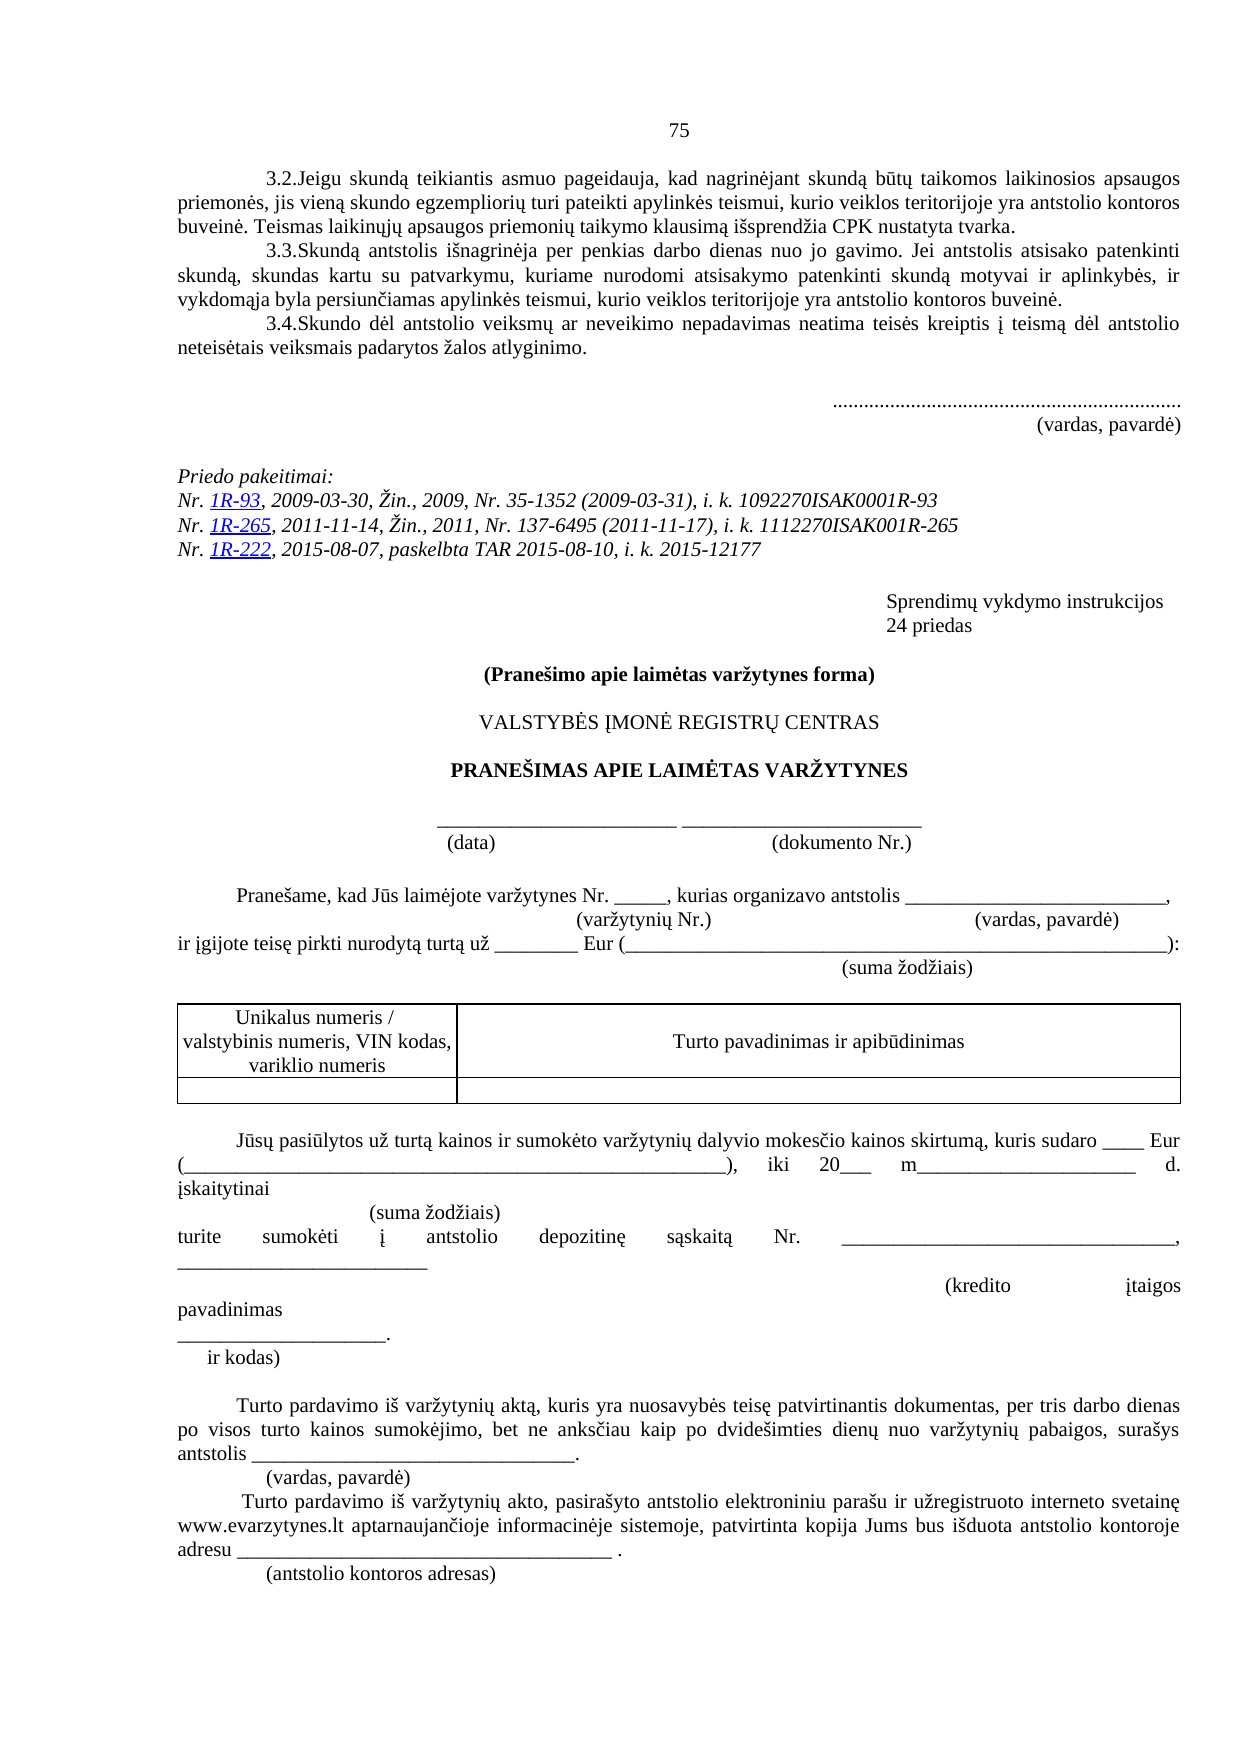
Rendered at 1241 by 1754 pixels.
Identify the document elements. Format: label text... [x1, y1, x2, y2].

text Turto pardavimo iš varžytynių aktą, kuris yra nuosavybės teisę patvirtinantis dokumentas, per tris darbo dienas po visos turto kainos sumokėjimo, bet ne anksčiau kaip po dvidešimties dienų nuo varžytynių pabaigos, surašys antstolis _______________________________. [177, 1393, 1181, 1465]
text ir įgijote teisę pirkti nurodytą turtą už ________ Eur (____________________________________________________): [177, 931, 1181, 955]
text Nr. 1R-265, 2011-11-14, Žin., 2011, Nr. 137-6495 (2011-11-17), i. k. 1112270ISAK001R-265 [177, 512, 1181, 537]
text Turto pardavimo iš varžytynių akto, pasirašyto antstolio elektroniniu parašu ir užregistruoto interneto svetainę www.evarzytynes.lt aptarnaujančioje informacinėje sistemoje, patvirtinta kopija Jums bus išduota antstolio kontoroje adresu ____________________________________ . [177, 1489, 1181, 1561]
table_cell [458, 1078, 1180, 1102]
text (antstolio kontoros adresas) [177, 1561, 1181, 1585]
text Nr. 1R-222, 2015-08-07, paskelbta TAR 2015-08-10, i. k. 2015-12177 [177, 537, 1181, 561]
text Sprendimų vykdymo instrukcijos [177, 589, 1181, 613]
text 24 priedas [177, 613, 1181, 637]
text Valstybės įmonė registrų centras [177, 710, 1181, 734]
text Pranešame, kad Jūs laimėjote varžytynes Nr. _____, kurias organizavo antstolis _________________________, [177, 883, 1181, 907]
text Priedo pakeitimai: [177, 464, 1181, 488]
text (varžytynių Nr.) (vardas, pavardė) [177, 907, 1181, 931]
text ................................................................... [177, 387, 1181, 412]
text ____________________. [177, 1321, 1181, 1345]
table_header Unikalus numeris / valstybinis numeris, VIN kodas, variklio numeris [178, 1005, 456, 1077]
table_header Turto pavadinimas ir apibūdinimas [458, 1005, 1180, 1077]
text pranešimas apie laimėtas varžytynes [177, 758, 1181, 782]
text Jūsų pasiūlytos už turtą kainos ir sumokėto varžytynių dalyvio mokesčio kainos skirtumą, kuris sudaro ____ Eur (____________________________________________________), iki 20___ m_____________________ d. įskaitytinai [177, 1128, 1181, 1200]
text _______________________ _______________________ [177, 806, 1181, 830]
text 3.2. Jeigu skundą teikiantis asmuo pageidauja, kad nagrinėjant skundą būtų taikomos laikinosios apsaugos priemonės, jis vieną skundo egzempliorių turi pateikti apylinkės teismui, kurio veiklos teritorijoje yra antstolio kontoros buveinė. Teismas laikinųjų apsaugos priemonių taikymo klausimą išsprendžia CPK nustatyta tvarka. [177, 166, 1181, 238]
text (kredito įtaigos pavadinimas [177, 1272, 1181, 1321]
text (vardas, pavardė) [177, 1465, 1181, 1489]
text (Pranešimo apie laimėtas varžytynes forma) [177, 662, 1181, 686]
text (data) (dokumento Nr.) [177, 830, 1181, 854]
text (vardas, pavardė) [717, 412, 1181, 436]
text 3.4. Skundo dėl antstolio veiksmų ar neveikimo nepadavimas neatima teisės kreiptis į teismą dėl antstolio neteisėtais veiksmais padarytos žalos atlyginimo. [177, 311, 1181, 359]
text (suma žodžiais) [177, 955, 1181, 979]
table_cell [178, 1078, 456, 1102]
text turite sumokėti į antstolio depozitinę sąskaitą Nr. ________________________________, ________________________ [177, 1224, 1181, 1272]
text 3.3. Skundą antstolis išnagrinėja per penkias darbo dienas nuo jo gavimo. Jei antstolis atsisako patenkinti skundą, skundas kartu su patvarkymu, kuriame nurodomi atsisakymo patenkinti skundą motyvai ir aplinkybės, ir vykdomąja byla persiunčiamas apylinkės teismui, kurio veiklos teritorijoje yra antstolio kontoros buveinė. [177, 238, 1181, 311]
text ir kodas) [177, 1345, 1181, 1369]
text Nr. 1R-93, 2009-03-30, Žin., 2009, Nr. 35-1352 (2009-03-31), i. k. 1092270ISAK0001R-93 [177, 488, 1181, 512]
text (suma žodžiais) [177, 1200, 1181, 1224]
